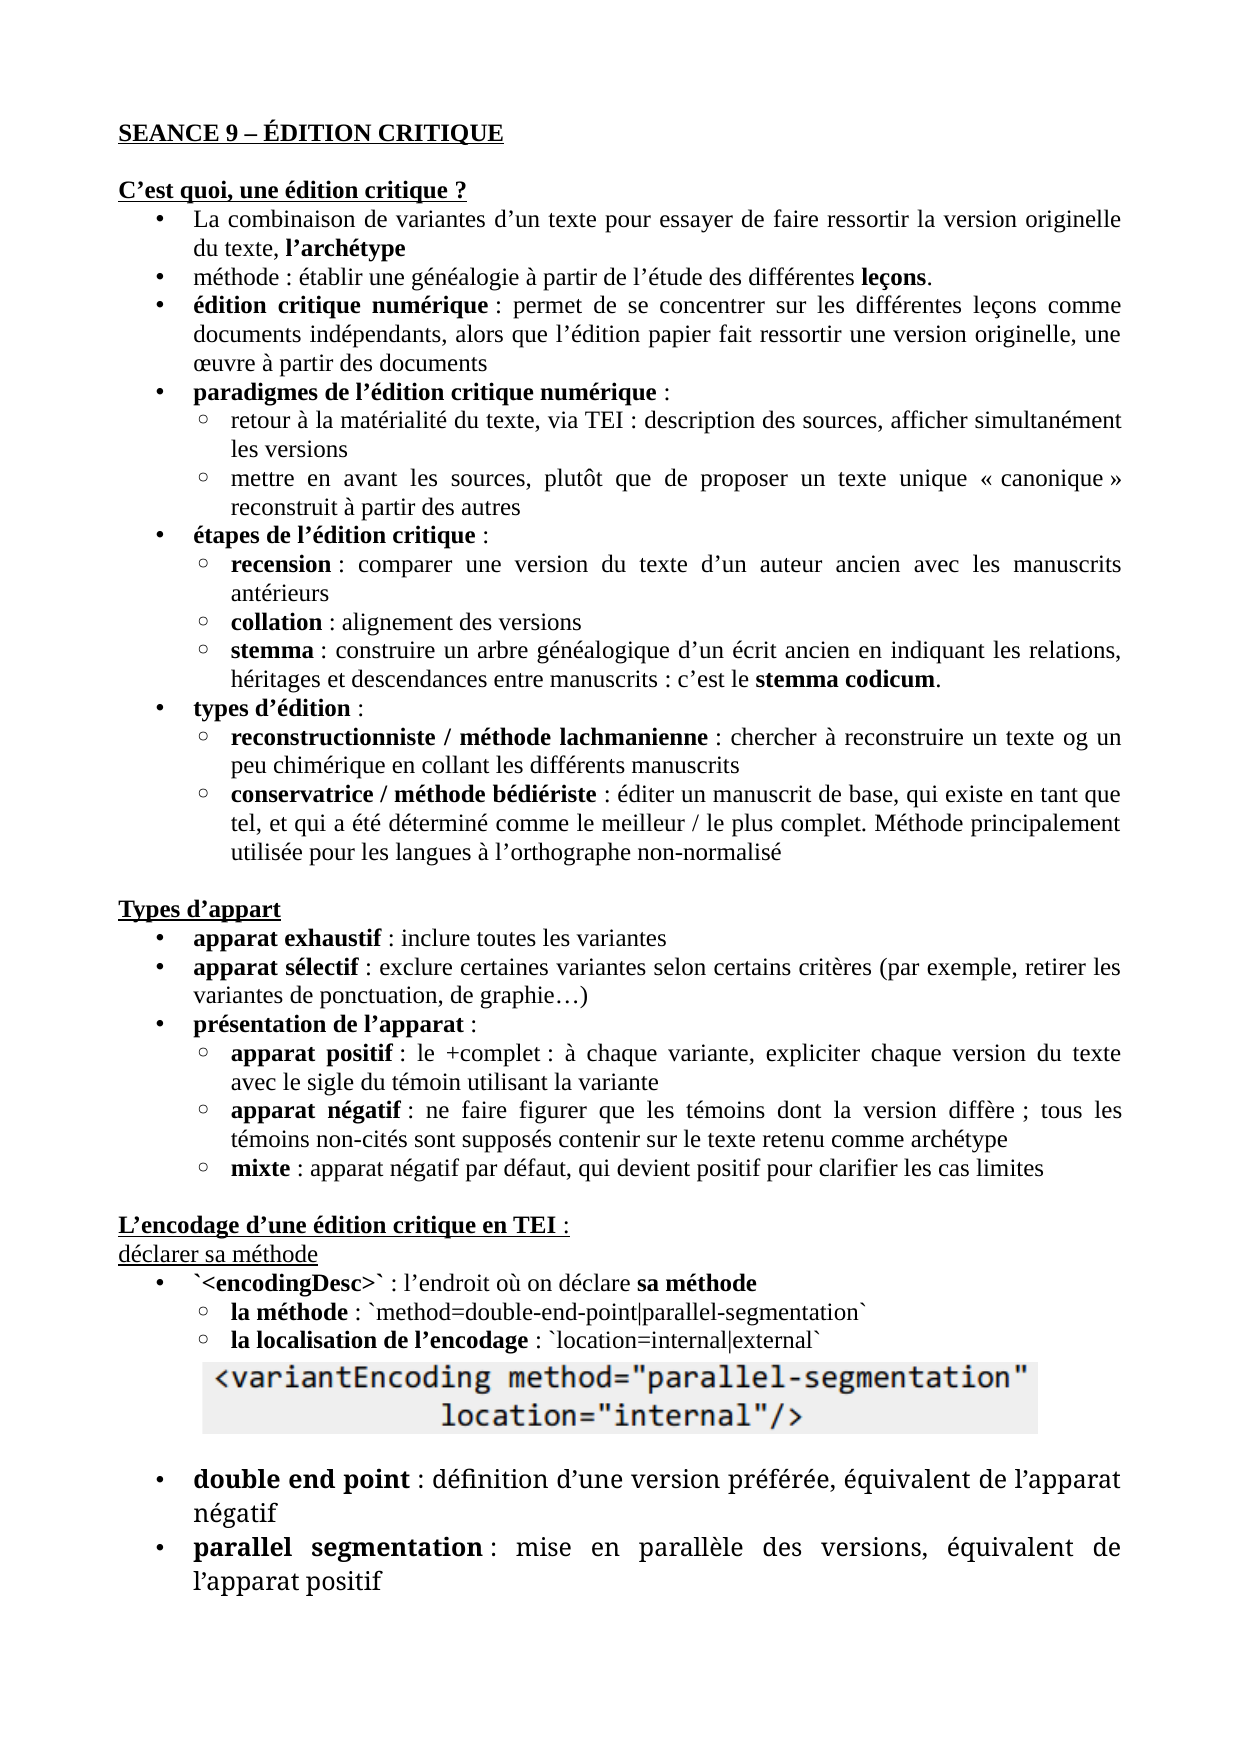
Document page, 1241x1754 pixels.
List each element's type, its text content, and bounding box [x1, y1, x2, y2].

list apparat positif : le +complet : à chaque variante, expliciter chaque version du texte avec le sigle du témoin utilisant la variante [193, 1038, 1122, 1096]
list apparat exhaustif : inclure toutes les variantes [156, 923, 1122, 952]
list conservatrice / méthode bédiériste : éditer un manuscrit de base, qui existe en tant que tel, et qui a été déterminé comme le meilleur / le plus complet. Méthode principalement utilisée pour les langues à l’orthographe non-normalisé [193, 779, 1122, 866]
list la localisation de l’encodage : `location=internal|external` [193, 1326, 1122, 1354]
list étapes de l’édition critique : [156, 521, 1122, 549]
list collation : alignement des versions [193, 607, 1122, 636]
list stemma : construire un arbre généalogique d’un écrit ancien en indiquant les relations, héritages et descendances entre manuscrits : c’est le stemma codicum. [193, 636, 1122, 693]
text L’encodage d’une édition critique en TEI : [118, 1211, 1122, 1239]
picture [202, 1362, 1038, 1434]
text C’est quoi, une édition critique ? [118, 176, 1122, 204]
list parallel segmentation : mise en parallèle des versions, équivalent de l’apparat positif [156, 1530, 1122, 1598]
text déclarer sa méthode [118, 1239, 1122, 1268]
list retour à la matérialité du texte, via TEI : description des sources, afficher simultanément les versions [193, 406, 1122, 463]
list paradigmes de l’édition critique numérique : [156, 377, 1122, 406]
list édition critique numérique : permet de se concentrer sur les différentes leçons comme documents indépendants, alors que l’édition papier fait ressortir une version originelle, une œuvre à partir des documents [156, 291, 1122, 377]
list apparat sélectif : exclure certaines variantes selon certains critères (par exemple, retirer les variantes de ponctuation, de graphie…) [156, 952, 1122, 1009]
list la méthode : `method=double-end-point|parallel-segmentation` [193, 1297, 1122, 1326]
list présentation de l’apparat : [156, 1009, 1122, 1038]
list apparat négatif : ne faire figurer que les témoins dont la version diffère ; tous les témoins non-cités sont supposés contenir sur le texte retenu comme archétype [193, 1096, 1122, 1153]
list méthode : établir une généalogie à partir de l’étude des différentes leçons. [156, 262, 1122, 291]
list mixte : apparat négatif par défaut, qui devient positif pour clarifier les cas limites [193, 1153, 1122, 1182]
list mettre en avant les sources, plutôt que de proposer un texte unique « canonique » reconstruit à partir des autres [193, 463, 1122, 521]
list La combinaison de variantes d’un texte pour essayer de faire ressortir la version originelle du texte, l’archétype [156, 204, 1122, 262]
list `<encodingDesc>` : l’endroit où on déclare sa méthode [156, 1268, 1122, 1297]
list double end point : définition d’une version préférée, équivalent de l’apparat négatif [156, 1462, 1122, 1530]
list types d’édition : [156, 693, 1122, 722]
text SEANCE 9 – ÉDITION CRITIQUE [118, 118, 1122, 147]
list reconstructionniste / méthode lachmanienne : chercher à reconstruire un texte og un peu chimérique en collant les différents manuscrits [193, 722, 1122, 779]
text Types d’appart [118, 894, 1122, 923]
list recension : comparer une version du texte d’un auteur ancien avec les manuscrits antérieurs [193, 549, 1122, 607]
